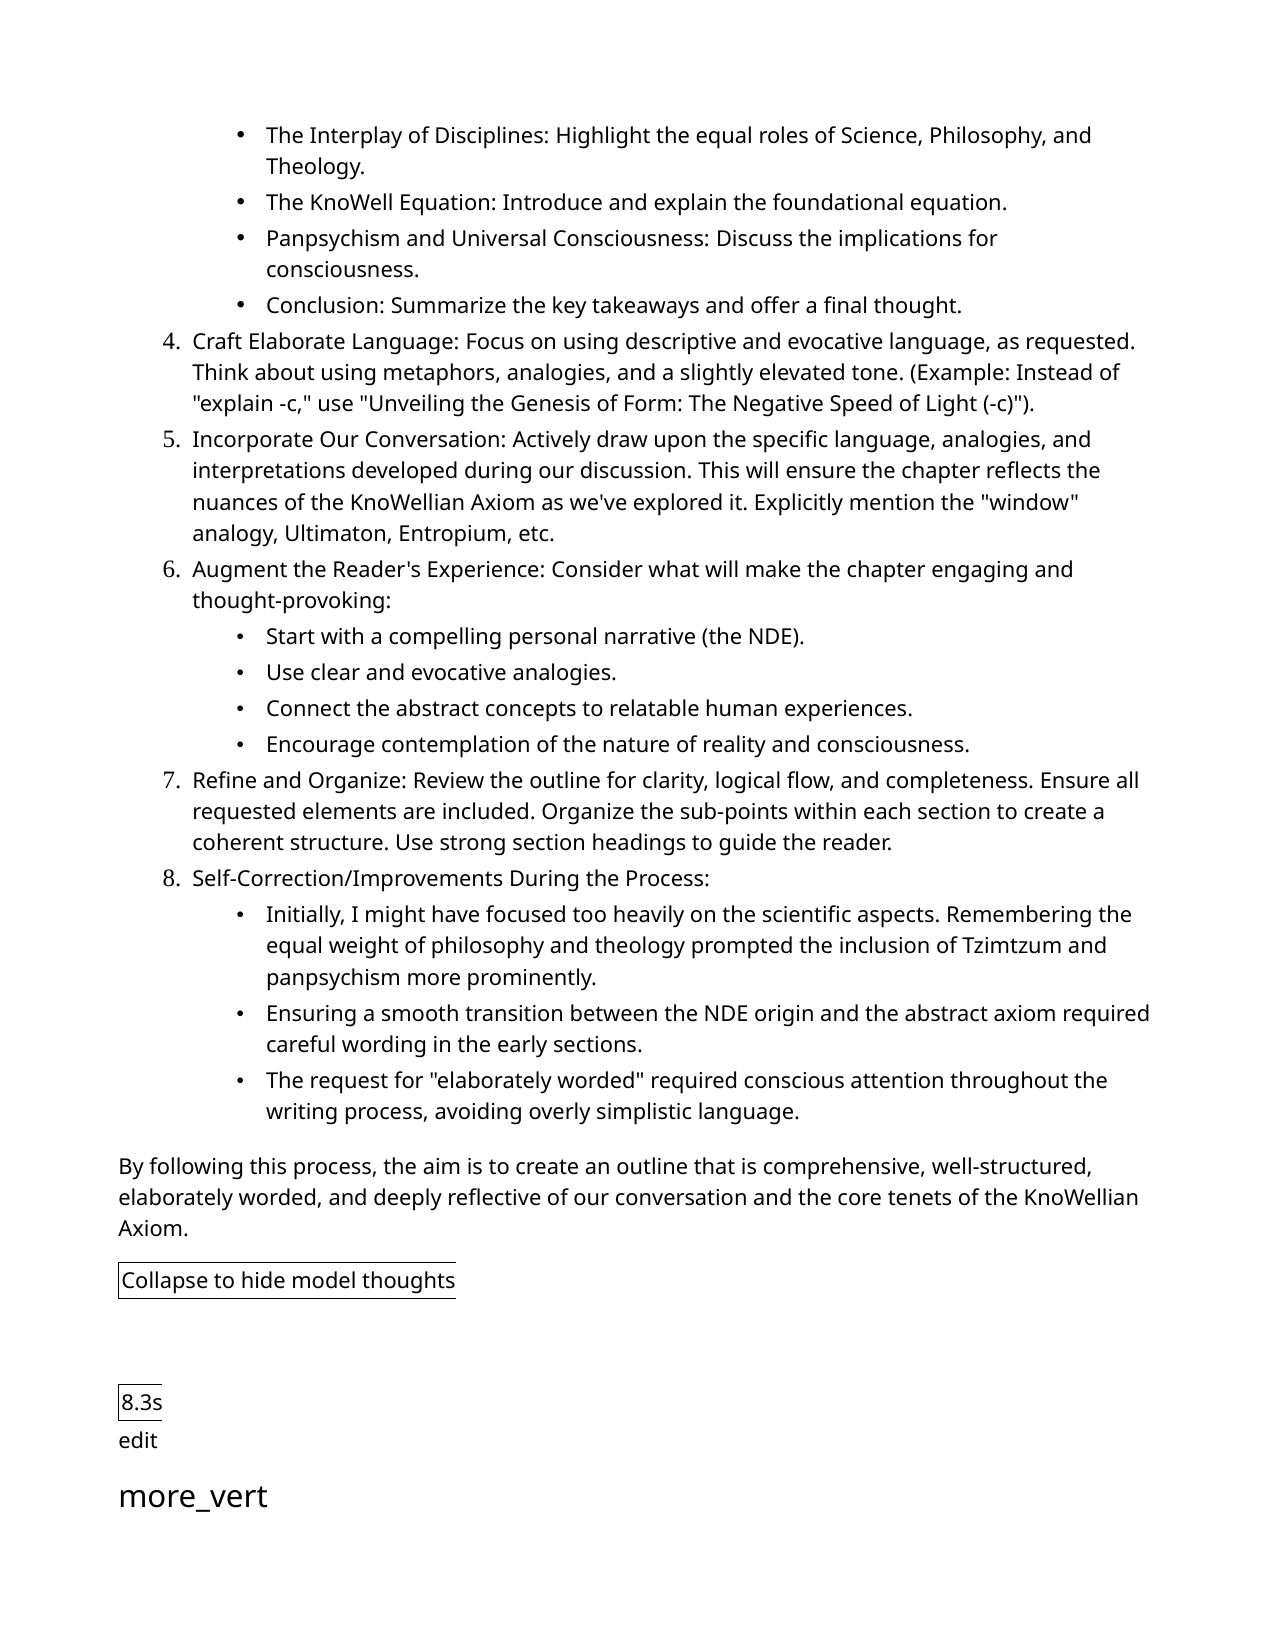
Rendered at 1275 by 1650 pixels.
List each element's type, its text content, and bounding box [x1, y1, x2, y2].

list Encourage contemplation of the nature of reality and consciousness. [236, 727, 1157, 759]
text By following this process, the aim is to create an outline that is comprehensive, well-structured, elaborately worded, and deeply reflective of our conversation and the core tenets of the KnoWellian Axiom. [118, 1149, 1157, 1243]
list The KnoWell Equation: Introduce and explain the foundational equation. [236, 185, 1157, 217]
list Craft Elaborate Language: Focus on using descriptive and evocative language, as requested. Think about using metaphors, analogies, and a slightly elevated tone. (Example: Instead of "explain -c," use "Unveiling the Genesis of Form: The Negative Speed of Light (-c)"). [162, 324, 1157, 418]
text 8.3s [119, 1384, 1157, 1420]
list Use clear and evocative analogies. [236, 656, 1157, 687]
text Collapse to hide model thoughts [119, 1262, 1144, 1298]
list Start with a compelling personal narrative (the NDE). [236, 620, 1157, 651]
list Initially, I might have focused too heavily on the scientific aspects. Remembering the equal weight of philosophy and theology prompted the inclusion of Tzimtzum and panpsychism more prominently. [236, 898, 1157, 992]
list Ensuring a smooth transition between the NDE origin and the abstract axiom required careful wording in the early sections. [236, 996, 1157, 1059]
list Incorporate Our Conversation: Actively draw upon the specific language, analogies, and interpretations developed during our discussion. This will ensure the chapter reflects the nuances of the KnoWellian Axiom as we've explored it. Explicitly mention the "window" analogy, Ultimaton, Entropium, etc. [162, 423, 1157, 548]
list Augment the Reader's Experience: Consider what will make the chapter engaging and thought-provoking: [162, 552, 1157, 615]
list Self-Correction/Improvements During the Process: [162, 862, 1157, 893]
list The Interplay of Disciplines: Highlight the equal roles of Science, Philosophy, and Theology. [236, 118, 1157, 181]
text edit [118, 1425, 1157, 1455]
list Conclusion: Summarize the key takeaways and offer a final thought. [236, 288, 1157, 320]
list The request for "elaborately worded" required conscious attention throughout the writing process, avoiding overly simplistic language. [236, 1063, 1157, 1126]
list Connect the abstract concepts to relatable human experiences. [236, 692, 1157, 723]
list Refine and Organize: Review the outline for clarity, logical flow, and completeness. Ensure all requested elements are included. Organize the sub-points within each section to create a coherent structure. Use strong section headings to guide the reader. [162, 763, 1157, 857]
text more_vert [118, 1474, 1157, 1516]
list Panpsychism and Universal Consciousness: Discuss the implications for consciousness. [236, 221, 1157, 284]
